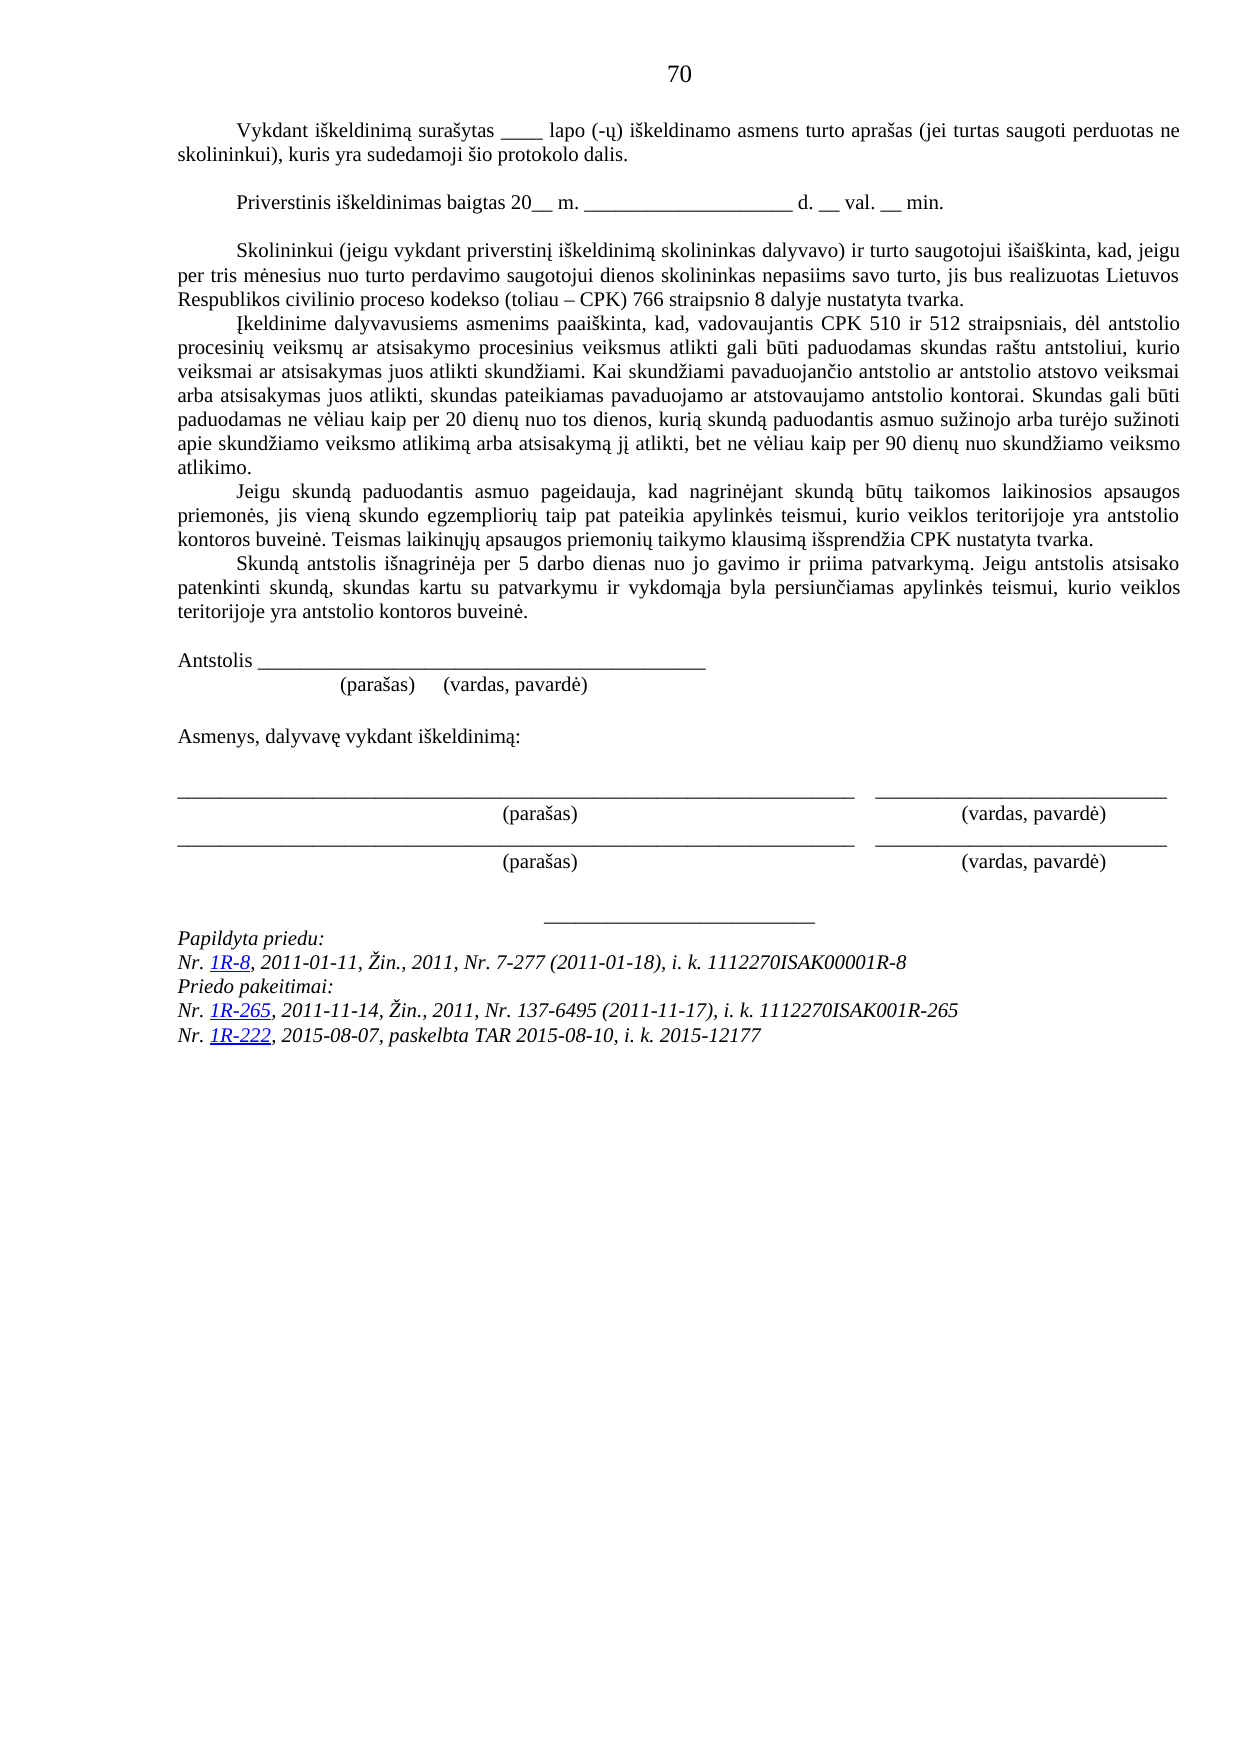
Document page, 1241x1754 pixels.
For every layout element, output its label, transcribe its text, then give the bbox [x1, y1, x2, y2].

text Skolininkui (jeigu vykdant priverstinį iškeldinimą skolininkas dalyvavo) ir turto saugotojui išaiškinta, kad, jeigu per tris mėnesius nuo turto perdavimo saugotojui dienos skolininkas nepasiims savo turto, jis bus realizuotas Lietuvos Respublikos civilinio proceso kodekso (toliau – CPK) 766 straipsnio 8 dalyje nustatyta tvarka. [177, 238, 1181, 311]
text (parašas) (vardas, pavardė) [177, 849, 1181, 873]
text Antstolis ___________________________________________ [177, 647, 1181, 672]
text Nr. 1R-222, 2015-08-07, paskelbta TAR 2015-08-10, i. k. 2015-12177 [177, 1022, 1181, 1047]
text Nr. 1R-8, 2011-01-11, Žin., 2011, Nr. 7-277 (2011-01-18), i. k. 1112270ISAK00001R-8 [177, 950, 1181, 974]
text Asmenys, dalyvavę vykdant iškeldinimą: [177, 724, 1181, 748]
text (parašas) (vardas, pavardė) [177, 801, 1181, 825]
text _________________________________________________________________ ____________________________ [177, 777, 1181, 801]
text Jeigu skundą paduodantis asmuo pageidauja, kad nagrinėjant skundą būtų taikomos laikinosios apsaugos priemonės, jis vieną skundo egzempliorių taip pat pateikia apylinkės teismui, kurio veiklos teritorijoje yra antstolio kontoros buveinė. Teismas laikinųjų apsaugos priemonių taikymo klausimą išsprendžia CPK nustatyta tvarka. [177, 479, 1181, 551]
text Vykdant iškeldinimą surašytas ____ lapo (-ų) iškeldinamo asmens turto aprašas (jei turtas saugoti perduotas ne skolininkui), kuris yra sudedamoji šio protokolo dalis. [177, 118, 1181, 166]
text Nr. 1R-265, 2011-11-14, Žin., 2011, Nr. 137-6495 (2011-11-17), i. k. 1112270ISAK001R-265 [177, 998, 1181, 1022]
text Priverstinis iškeldinimas baigtas 20__ m. ____________________ d. __ val. __ min. [177, 190, 1181, 214]
text Priedo pakeitimai: [177, 974, 1181, 998]
text Papildyta priedu: [177, 926, 1181, 950]
text (parašas) (vardas, pavardė) [340, 672, 1181, 696]
text __________________________ [177, 902, 1181, 926]
text Skundą antstolis išnagrinėja per 5 darbo dienas nuo jo gavimo ir priima patvarkymą. Jeigu antstolis atsisako patenkinti skundą, skundas kartu su patvarkymu ir vykdomąja byla persiunčiamas apylinkės teismui, kurio veiklos teritorijoje yra antstolio kontoros buveinė. [177, 551, 1181, 623]
text Įkeldinime dalyvavusiems asmenims paaiškinta, kad, vadovaujantis CPK 510 ir 512 straipsniais, dėl antstolio procesinių veiksmų ar atsisakymo procesinius veiksmus atlikti gali būti paduodamas skundas raštu antstoliui, kurio veiksmai ar atsisakymas juos atlikti skundžiami. Kai skundžiami pavaduojančio antstolio ar antstolio atstovo veiksmai arba atsisakymas juos atlikti, skundas pateikiamas pavaduojamo ar atstovaujamo antstolio kontorai. Skundas gali būti paduodamas ne vėliau kaip per 20 dienų nuo tos dienos, kurią skundą paduodantis asmuo sužinojo arba turėjo sužinoti apie skundžiamo veiksmo atlikimą arba atsisakymą jį atlikti, bet ne vėliau kaip per 90 dienų nuo skundžiamo veiksmo atlikimo. [177, 311, 1181, 479]
text _________________________________________________________________ ____________________________ [177, 825, 1181, 849]
